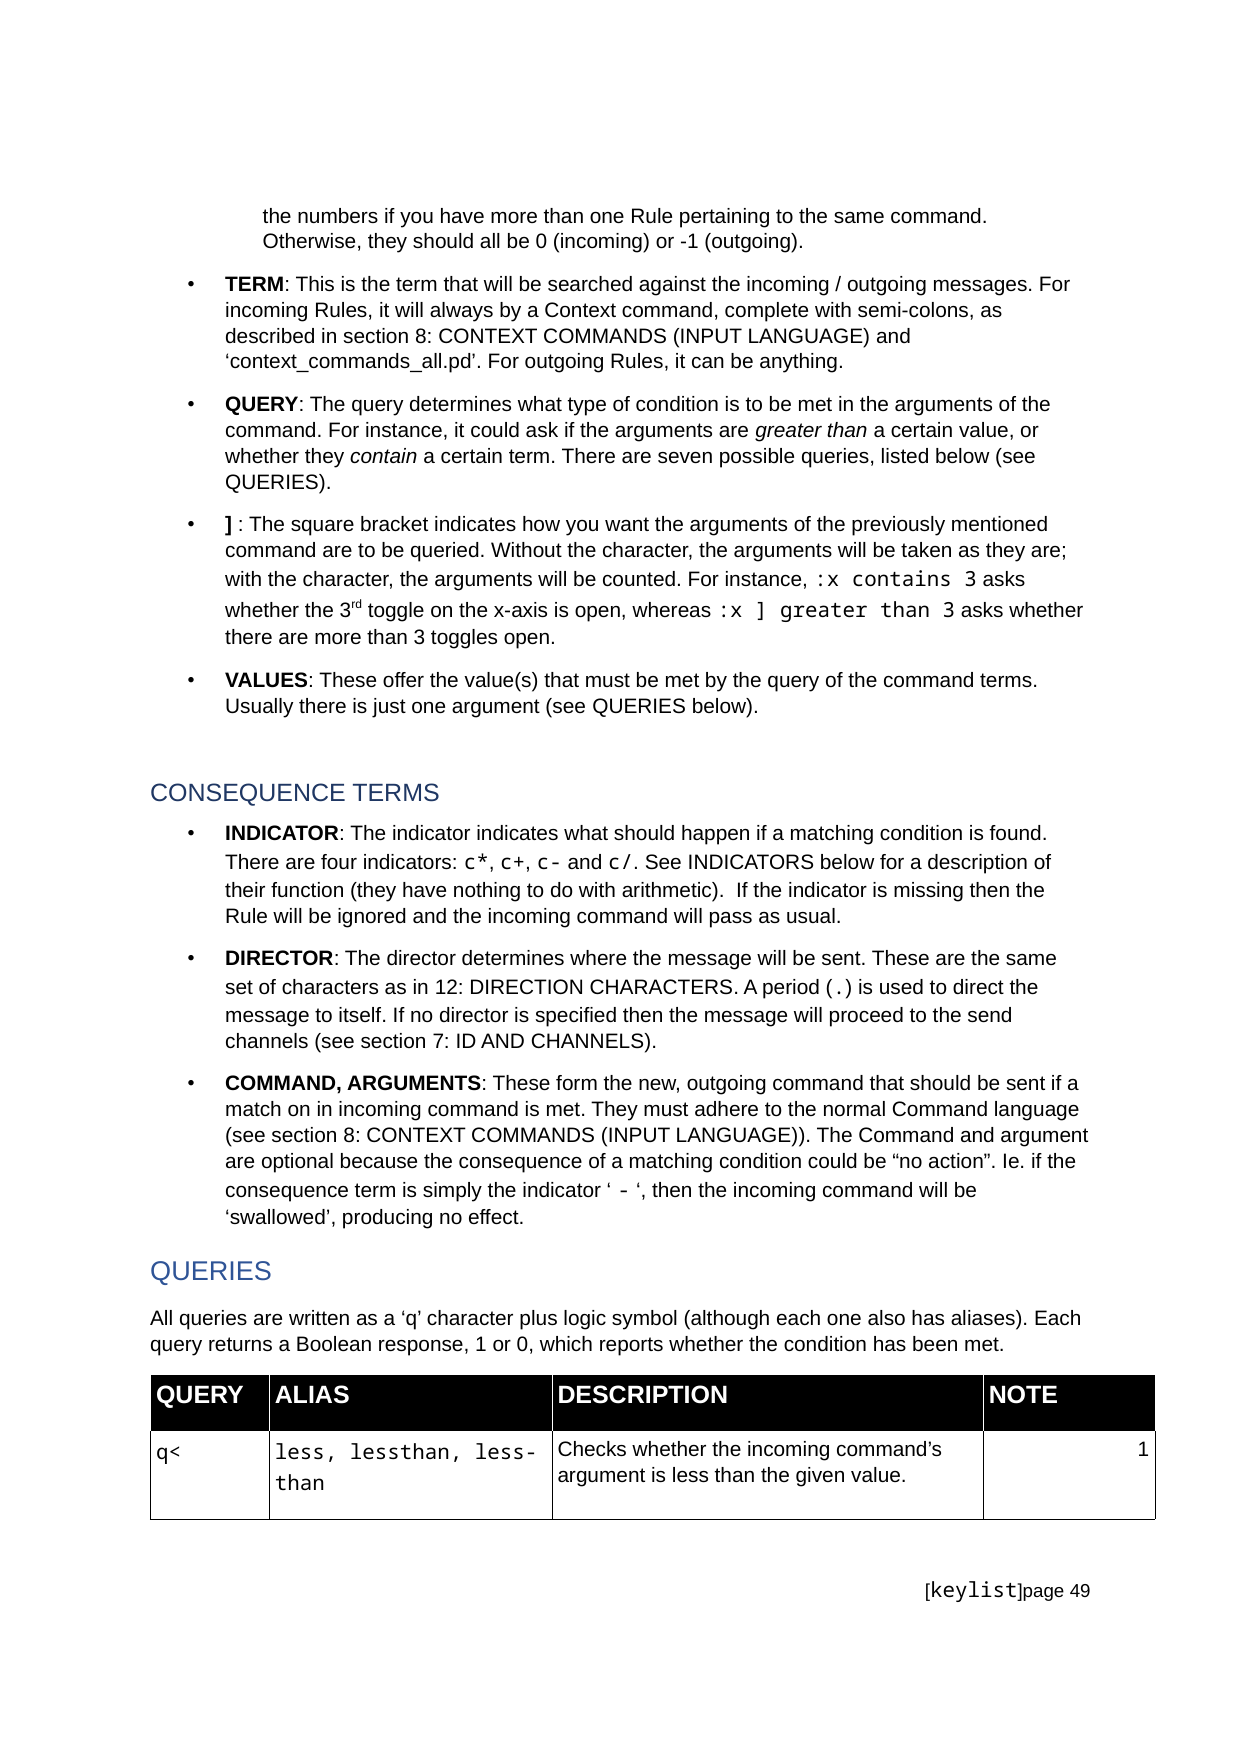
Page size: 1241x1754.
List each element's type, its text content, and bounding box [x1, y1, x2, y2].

table_header QUERY [151, 1375, 269, 1431]
subtitle QUERIES [150, 1254, 1090, 1286]
list DIRECTOR: The director determines where the message will be sent. These are the same set of characters as in 12: DIRECTION CHARACTERS. A period (.) is used to direct the message to itself. If no director is specified then the message will proceed to the send channels (see section 7: ID AND CHANNELS). [187, 946, 1090, 1052]
table_cell less, lessthan, less-than [270, 1432, 552, 1519]
table_header NOTE [984, 1375, 1155, 1431]
list TERM: This is the term that will be searched against the incoming / outgoing messages. For incoming Rules, it will always by a Context command, complete with semi-colons, as described in section 8: CONTEXT COMMANDS (INPUT LANGUAGE) and ‘context_commands_all.pd’. For outgoing Rules, it can be anything. [187, 272, 1090, 373]
list the numbers if you have more than one Rule pertaining to the same command. Otherwise, they should all be 0 (incoming) or -1 (outgoing). [225, 203, 1090, 253]
table_header DESCRIPTION [553, 1375, 983, 1431]
subtitle CONSEQUENCE TERMS [150, 778, 1090, 807]
text All queries are written as a ‘q’ character plus logic symbol (although each one also has aliases). Each query returns a Boolean response, 1 or 0, which reports whether the condition has been met. [150, 1306, 1090, 1356]
list VALUES: These offer the value(s) that must be met by the query of the command terms. Usually there is just one argument (see QUERIES below). [187, 667, 1090, 717]
table_cell Checks whether the incoming command’s argument is less than the given value. [553, 1432, 983, 1519]
list INDICATOR: The indicator indicates what should happen if a matching condition is found. There are four indicators: c*, c+, c- and c/. See INDICATORS below for a description of their function (they have nothing to do with arithmetic). If the indicator is missing then the Rule will be ignored and the incoming command will pass as usual. [187, 821, 1090, 928]
list COMMAND, ARGUMENTS: These form the new, outgoing command that should be sent if a match on in incoming command is met. They must adhere to the normal Command language (see section 8: CONTEXT COMMANDS (INPUT LANGUAGE)). The Command and argument are optional because the consequence of a matching condition could be “no action”. Ie. if the consequence term is simply the indicator ‘ - ‘, then the incoming command will be ‘swallowed’, producing no effect. [187, 1071, 1090, 1229]
list QUERY: The query determines what type of condition is to be met in the arguments of the command. For instance, it could ask if the arguments are greater than a certain value, or whether they contain a certain term. There are seven possible queries, listed below (see QUERIES). [187, 392, 1090, 493]
table_cell q< [151, 1432, 269, 1519]
table_header ALIAS [270, 1375, 552, 1431]
table_cell 1 [984, 1432, 1155, 1519]
list ] : The square bracket indicates how you want the arguments of the previously mentioned command are to be queried. Without the character, the arguments will be taken as they are; with the character, the arguments will be counted. For instance, :x contains 3 asks whether the 3rd toggle on the x-axis is open, whereas :x ] greater than 3 asks whether there are more than 3 toggles open. [187, 512, 1090, 649]
